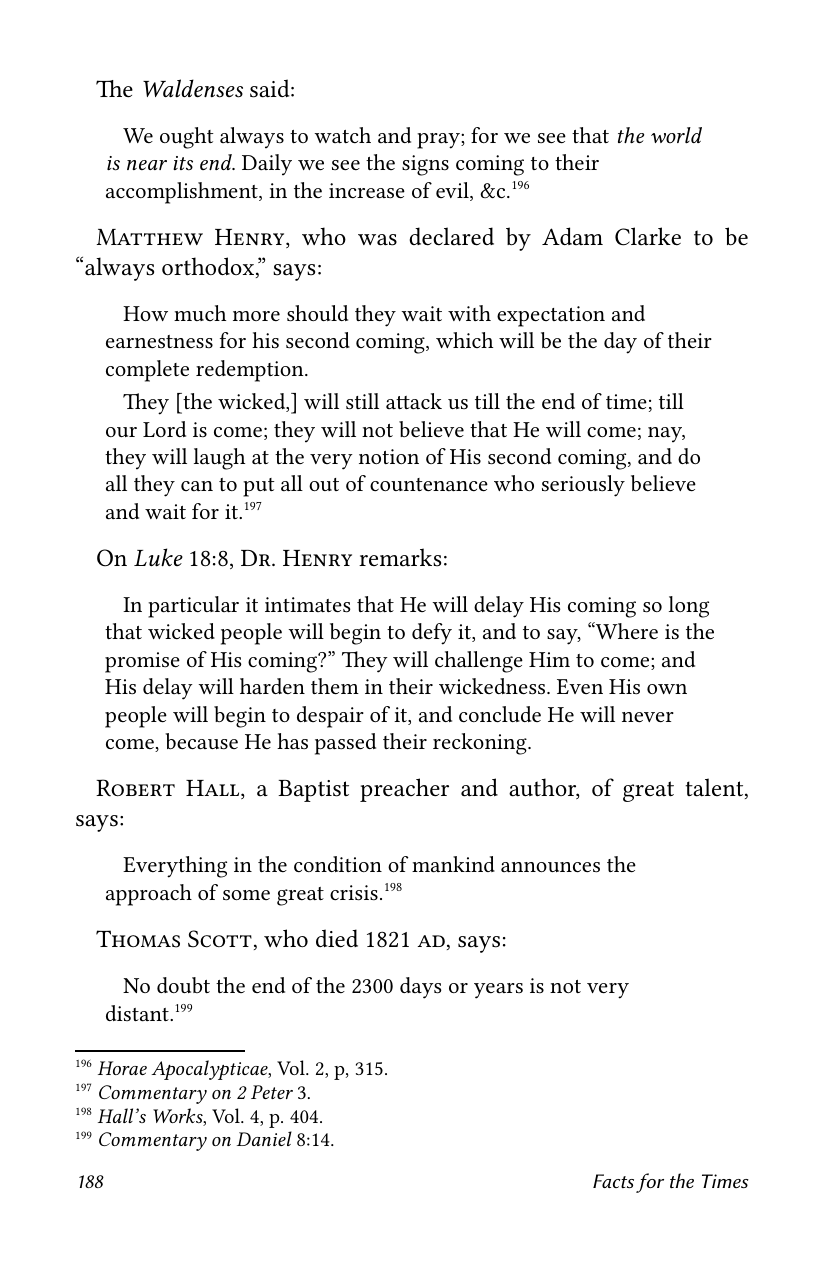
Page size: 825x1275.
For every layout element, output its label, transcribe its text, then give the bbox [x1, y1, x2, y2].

text Commentary on Daniel 8:14. [75, 1128, 750, 1152]
text On Luke 18:8, Dr. Henry remarks: [75, 544, 750, 573]
text How much more should they wait with expectation and earnestness for his second coming, which will be the day of their complete redemption. [105, 301, 720, 382]
text Thomas Scott, who died 1821 AD, says: [75, 925, 750, 954]
text Robert Hall, a Baptist preacher and author, of great talent, says: [75, 774, 750, 833]
text Matthew Henry, who was declared by Adam Clarke to be “always orthodox,” says: [75, 223, 750, 282]
text Hall’s Works, Vol. 4, p. 404. [75, 1104, 750, 1128]
text We ought always to watch and pray; for we see that the world is near its end. Daily we see the signs coming to their accomplishment, in the increase of evil, &c. [105, 123, 720, 204]
text The Waldenses said: [75, 75, 750, 103]
text They [the wicked,] will still attack us till the end of time; till our Lord is come; they will not believe that He will come; nay, they will laugh at the very notion of His second coming, and do all they can to put all out of countenance who seriously believe and wait for it. [105, 389, 720, 525]
text In particular it intimates that He will delay His coming so long that wicked people will begin to defy it, and to say, “Where is the promise of His coming?” They will challenge Him to come; and His delay will harden them in their wickedness. Even His own people will begin to despair of it, and conclude He will never come, because He has passed their reckoning. [105, 592, 720, 755]
text Everything in the condition of mankind announces the approach of some great crisis. [105, 852, 720, 906]
text No doubt the end of the 2300 days or years is not very distant. [105, 973, 720, 1027]
text Commentary on 2 Peter 3. [75, 1081, 750, 1104]
text Horae Apocalypticae, Vol. 2, p, 315. [75, 1057, 750, 1081]
